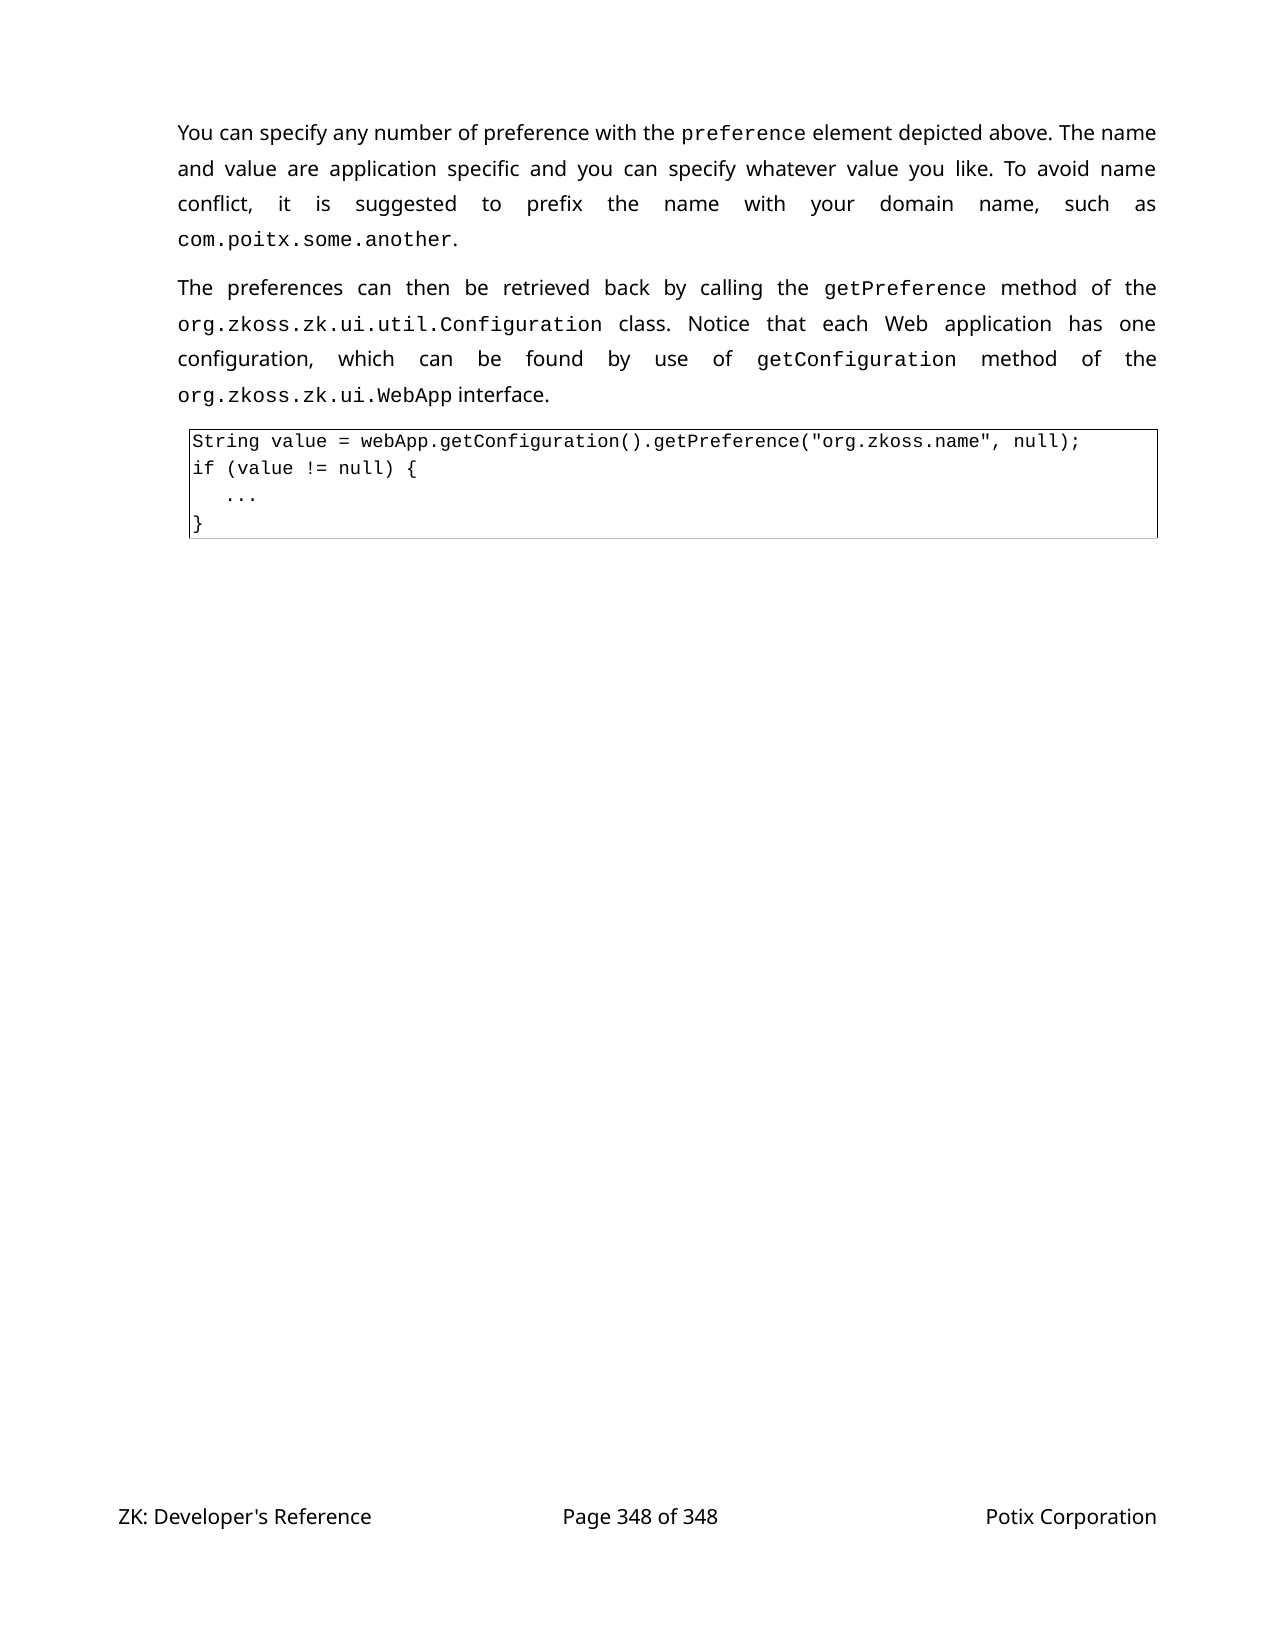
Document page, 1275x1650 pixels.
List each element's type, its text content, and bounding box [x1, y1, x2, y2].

text ... [190, 483, 1157, 508]
text if (value != null) { [190, 456, 1157, 480]
text The preferences can then be retrieved back by calling the getPreference method of the org.zkoss.zk.ui.util.Configuration class. Notice that each Web application has one configuration, which can be found by use of getConfiguration method of the org.zkoss.zk.ui.WebApp interface. [177, 273, 1157, 408]
text You can specify any number of preference with the preference element depicted above. The name and value are application specific and you can specify whatever value you like. To avoid name conflict, it is suggested to prefix the name with your domain name, such as com.poitx.some.another. [177, 118, 1157, 253]
text String value = webApp.getConfiguration().getPreference("org.zkoss.name", null); [190, 430, 1157, 453]
text } [190, 511, 1157, 538]
